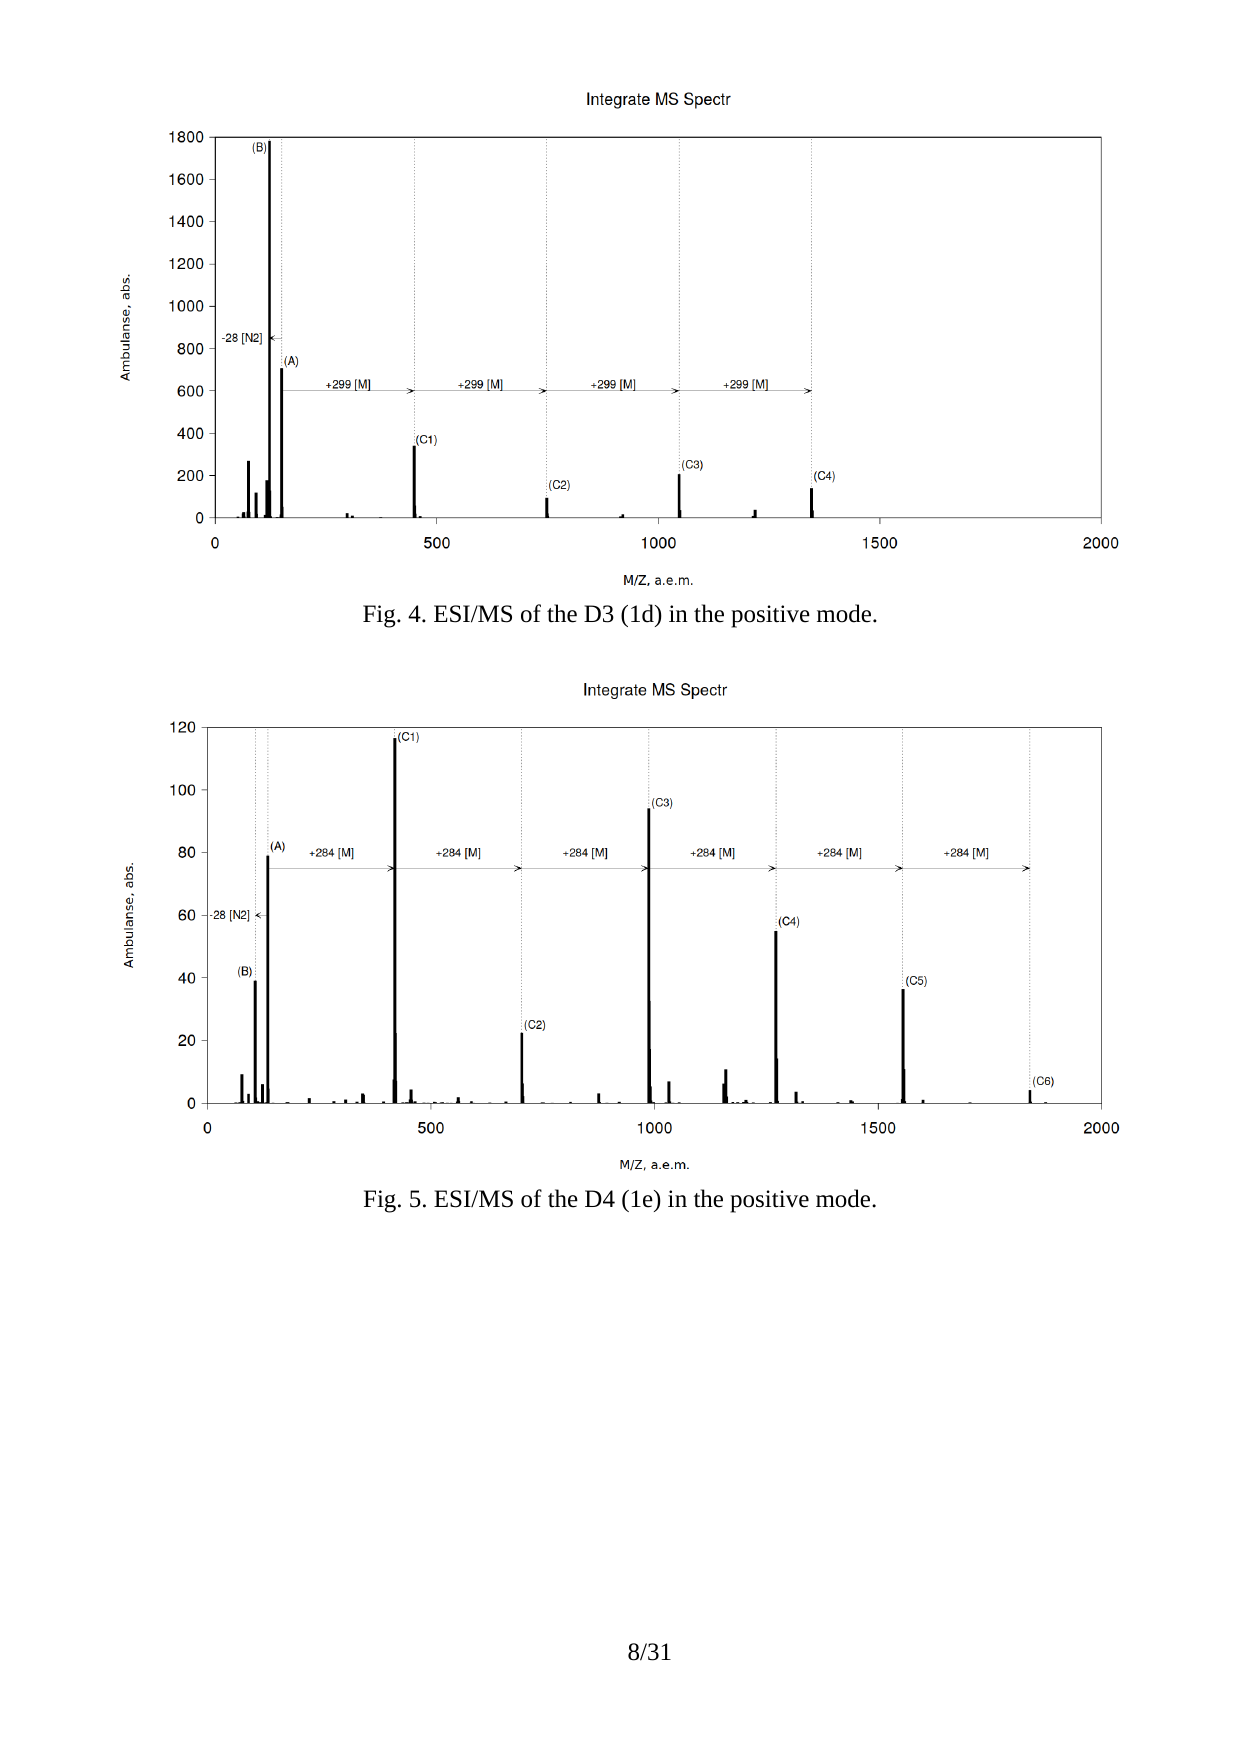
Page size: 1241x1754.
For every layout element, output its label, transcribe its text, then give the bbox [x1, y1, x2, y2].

text Fig. 4. ESI/MS of the D3 (1d) in the positive mode. [118, 599, 1122, 628]
text Fig. 5. ESI/MS of the D4 (1e) in the positive mode. [118, 1184, 1122, 1213]
picture [118, 673, 1123, 1176]
picture [118, 88, 1123, 591]
